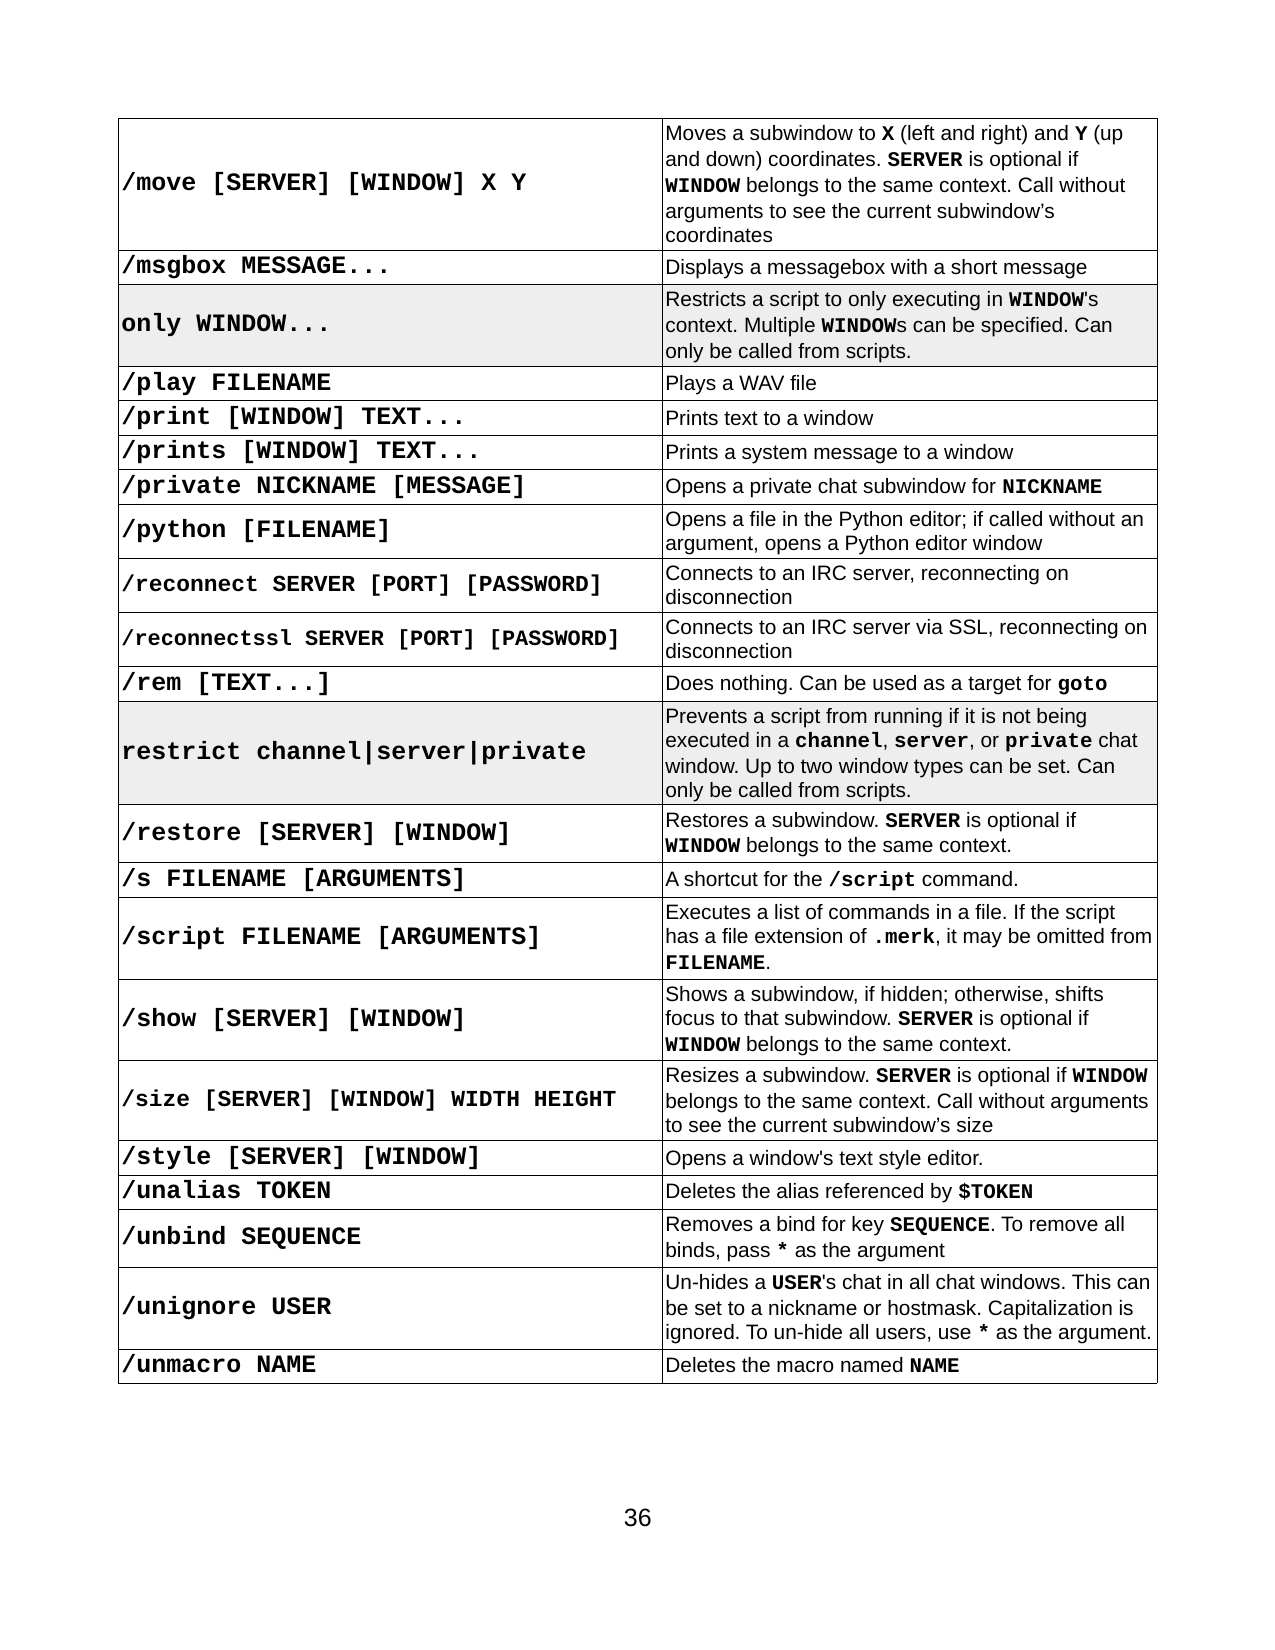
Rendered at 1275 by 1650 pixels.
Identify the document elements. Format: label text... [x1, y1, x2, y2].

table_cell Does nothing. Can be used as a target for goto [663, 667, 1157, 701]
table_cell /python [FILENAME] [119, 505, 662, 558]
table_cell /script FILENAME [ARGUMENTS] [119, 898, 662, 978]
table_cell /prints [WINDOW] TEXT... [119, 436, 662, 469]
table_cell Deletes the alias referenced by $TOKEN [663, 1176, 1157, 1209]
table_cell Restricts a script to only executing in WINDOW's context. Multiple WINDOWs can be specified. Can only be called from scripts. [663, 285, 1157, 366]
table_cell /restore [SERVER] [WINDOW] [119, 805, 662, 862]
table_cell /s FILENAME [ARGUMENTS] [119, 863, 662, 897]
table_cell Opens a file in the Python editor; if called without an argument, opens a Python editor window [663, 505, 1157, 558]
table_cell Restores a subwindow. SERVER is optional if WINDOW belongs to the same context. [663, 805, 1157, 862]
table_cell Connects to an IRC server, reconnecting on disconnection [663, 559, 1157, 612]
table_cell Opens a window's text style editor. [663, 1141, 1157, 1174]
table_cell /private NICKNAME [MESSAGE] [119, 470, 662, 504]
table_cell Prevents a script from running if it is not being executed in a channel, server, or private chat window. Up to two window types can be set. Can only be called from scripts. [663, 702, 1157, 804]
table_cell /style [SERVER] [WINDOW] [119, 1141, 662, 1174]
table_cell /msgbox MESSAGE... [119, 251, 662, 284]
table_cell Shows a subwindow, if hidden; otherwise, shifts focus to that subwindow. SERVER is optional if WINDOW belongs to the same context. [663, 980, 1157, 1060]
table_cell Deletes the macro named NAME [663, 1350, 1157, 1383]
table_cell /show [SERVER] [WINDOW] [119, 980, 662, 1060]
table_cell Resizes a subwindow. SERVER is optional if WINDOW belongs to the same context. Call without arguments to see the current subwindow’s size [663, 1061, 1157, 1140]
table_cell /print [WINDOW] TEXT... [119, 401, 662, 435]
table_cell /play FILENAME [119, 367, 662, 400]
table_cell /rem [TEXT...] [119, 667, 662, 701]
table_cell Un-hides a USER's chat in all chat windows. This can be set to a nickname or hostmask. Capitalization is ignored. To un-hide all users, use * as the argument. [663, 1268, 1157, 1349]
table_cell /unmacro NAME [119, 1350, 662, 1383]
table_cell /move [SERVER] [WINDOW] X Y [119, 119, 662, 250]
table_cell /size [SERVER] [WINDOW] WIDTH HEIGHT [119, 1061, 662, 1140]
table_cell /unignore USER [119, 1268, 662, 1349]
table_cell Prints text to a window [663, 401, 1157, 435]
table_cell /unbind SEQUENCE [119, 1210, 662, 1267]
table_cell Displays a messagebox with a short message [663, 251, 1157, 284]
table_cell /reconnectssl SERVER [PORT] [PASSWORD] [119, 613, 662, 666]
table_cell Executes a list of commands in a file. If the script has a file extension of .merk, it may be omitted from FILENAME. [663, 898, 1157, 978]
table_cell Moves a subwindow to X (left and right) and Y (up and down) coordinates. SERVER is optional if WINDOW belongs to the same context. Call without arguments to see the current subwindow’s coordinates [663, 119, 1157, 250]
table_cell Connects to an IRC server via SSL, reconnecting on disconnection [663, 613, 1157, 666]
table_cell restrict channel|server|private [119, 702, 662, 804]
table_cell /unalias TOKEN [119, 1176, 662, 1209]
table_cell Opens a private chat subwindow for NICKNAME [663, 470, 1157, 504]
table_cell A shortcut for the /script command. [663, 863, 1157, 897]
table_cell Removes a bind for key SEQUENCE. To remove all binds, pass * as the argument [663, 1210, 1157, 1267]
table_cell only WINDOW... [119, 285, 662, 366]
table_cell Prints a system message to a window [663, 436, 1157, 469]
table_cell /reconnect SERVER [PORT] [PASSWORD] [119, 559, 662, 612]
table_cell Plays a WAV file [663, 367, 1157, 400]
